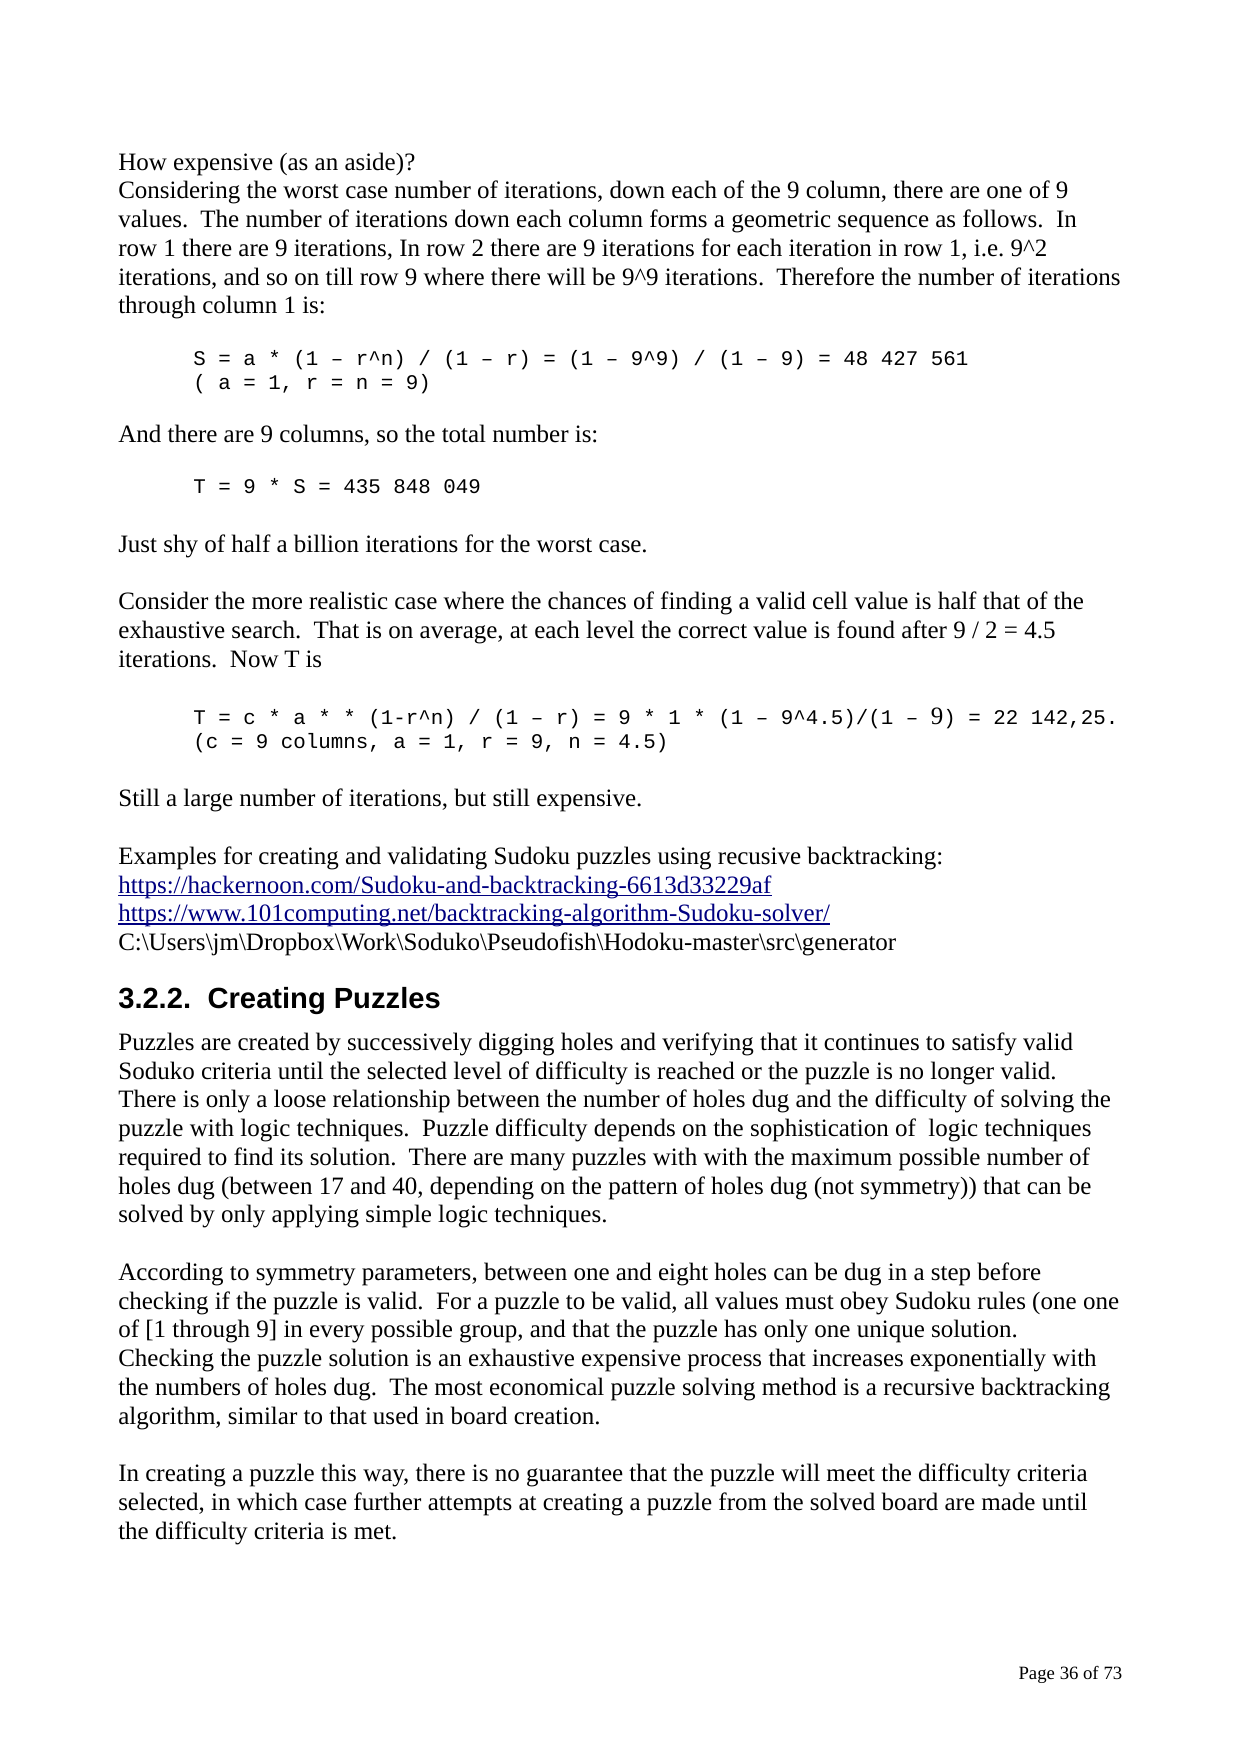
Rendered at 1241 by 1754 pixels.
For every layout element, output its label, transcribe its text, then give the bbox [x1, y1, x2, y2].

text Still a large number of iterations, but still expensive. [118, 783, 1122, 812]
text How expensive (as an aside)? [118, 147, 1122, 176]
subtitle Creating Puzzles [118, 981, 1122, 1014]
text (c = 9 columns, a = 1, r = 9, n = 4.5) [118, 731, 1122, 755]
text https://hackernoon.com/Sudoku-and-backtracking-6613d33229af [118, 870, 1122, 898]
text In creating a puzzle this way, there is no guarantee that the puzzle will meet the difficulty criteria selected, in which case further attempts at creating a puzzle from the solved board are made until the difficulty criteria is met. [118, 1458, 1122, 1544]
text Examples for creating and validating Sudoku puzzles using recusive backtracking: [118, 841, 1122, 870]
text According to symmetry parameters, between one and eight holes can be dug in a step before checking if the puzzle is valid. For a puzzle to be valid, all values must obey Sudoku rules (one one of [1 through 9] in every possible group, and that the puzzle has only one unique solution. Checking the puzzle solution is an exhaustive expensive process that increases exponentially with the numbers of holes dug. The most economical puzzle solving method is a recursive backtracking algorithm, similar to that used in board creation. [118, 1257, 1122, 1429]
text C:\Users\jm\Dropbox\Work\Soduko\Pseudofish\Hodoku-master\src\generator [118, 927, 1122, 956]
text Puzzles are created by successively digging holes and verifying that it continues to satisfy valid Soduko criteria until the selected level of difficulty is reached or the puzzle is no longer valid. There is only a loose relationship between the number of holes dug and the difficulty of solving the puzzle with logic techniques. Puzzle difficulty depends on the sophistication of logic techniques required to find its solution. There are many puzzles with with the maximum possible number of holes dug (between 17 and 40, depending on the pattern of holes dug (not symmetry)) that can be solved by only applying simple logic techniques. [118, 1027, 1122, 1228]
text ( a = 1, r = n = 9) [118, 372, 1122, 395]
text https://www.101computing.net/backtracking-algorithm-Sudoku-solver/ [118, 898, 1122, 927]
text Considering the worst case number of iterations, down each of the 9 column, there are one of 9 values. The number of iterations down each column forms a geometric sequence as follows. In row 1 there are 9 iterations, In row 2 there are 9 iterations for each iteration in row 1, i.e. 9^2 iterations, and so on till row 9 where there will be 9^9 iterations. Therefore the number of iterations through column 1 is: [118, 176, 1122, 319]
text Consider the more realistic case where the chances of finding a valid cell value is half that of the exhaustive search. That is on average, at each level the correct value is found after 9 / 2 = 4.5 iterations. Now T is [118, 586, 1122, 673]
text S = a * (1 – r^n) / (1 – r) = (1 – 9^9) / (1 – 9) = 48 427 561 [118, 348, 1122, 372]
text Just shy of half a billion iterations for the worst case. [118, 529, 1122, 558]
text And there are 9 columns, so the total number is: [118, 419, 1122, 448]
text T = 9 * S = 435 848 049 [118, 477, 1122, 500]
text T = c * a * * (1-r^n) / (1 – r) = 9 * 1 * (1 – 9^4.5)/(1 – 9) = 22 142,25. [118, 701, 1122, 731]
